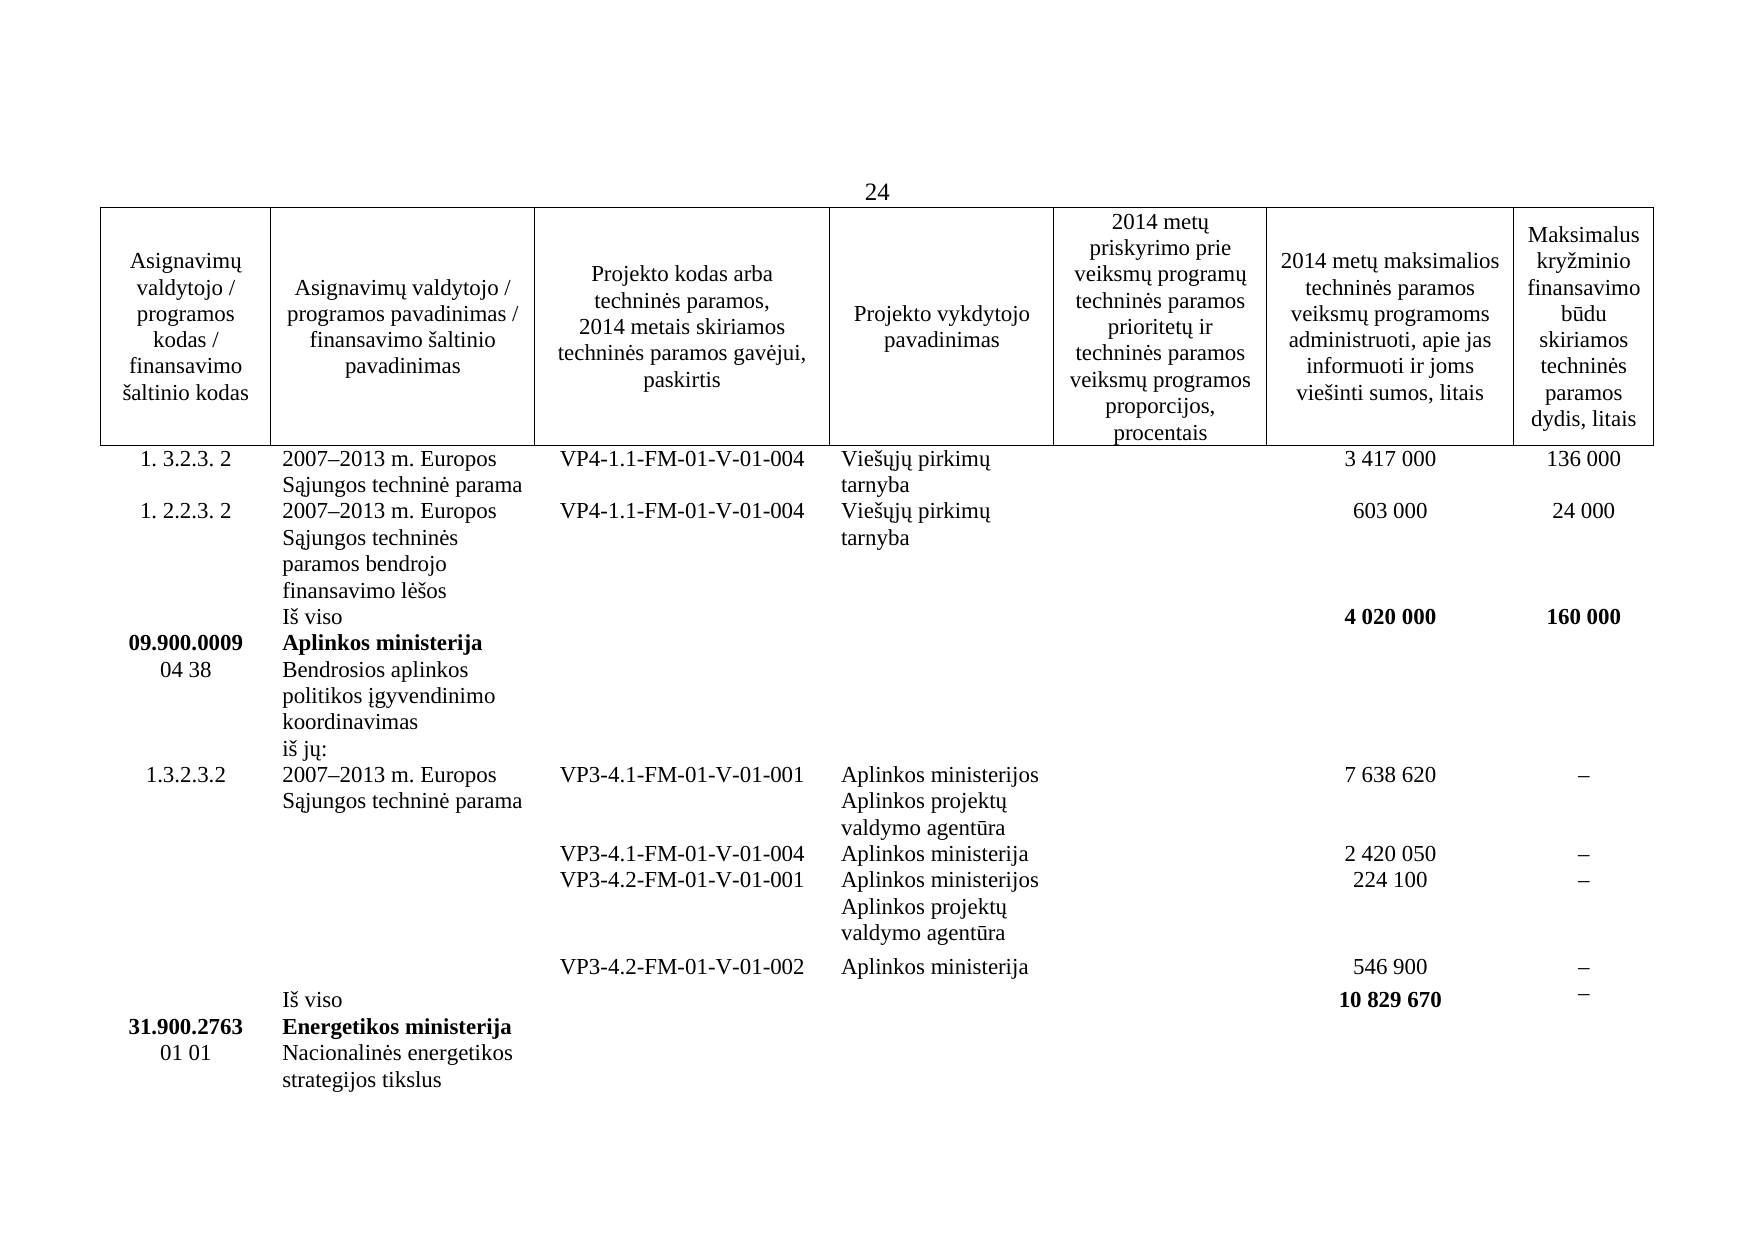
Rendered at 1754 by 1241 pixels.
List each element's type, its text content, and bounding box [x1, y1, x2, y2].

table_cell [1054, 656, 1267, 735]
table_cell [1054, 761, 1267, 840]
table_cell [1054, 498, 1267, 603]
table_cell 3 417 000 [1267, 446, 1514, 498]
table_cell 2007–2013 m. Europos Sąjungos techninės paramos bendrojo finansavimo lėšos [271, 498, 534, 603]
table_cell [534, 735, 829, 761]
table_header Asignavimų valdytojo / programos kodas / finansavimo šaltinio kodas [101, 208, 270, 445]
table_cell 2007–2013 m. Europos Sąjungos techninė parama [271, 761, 534, 979]
table_cell [830, 629, 1054, 656]
table_cell 546 900 [1267, 946, 1514, 979]
table_cell Aplinkos ministerijos Aplinkos projektų valdymo agentūra [830, 761, 1054, 840]
table_header Asignavimų valdytojo / programos pavadinimas / finansavimo šaltinio pavadinimas [271, 208, 534, 445]
table_cell 2007–2013 m. Europos Sąjungos techninė parama [271, 446, 534, 498]
table_cell [1054, 840, 1267, 867]
table_cell 7 638 620 [1267, 761, 1514, 840]
table_cell VP4-1.1-FM-01-V-01-004 [534, 446, 829, 498]
table_cell [1514, 1039, 1653, 1092]
table_cell Iš viso [271, 979, 534, 1013]
table_cell 09.900.0009 [100, 629, 271, 656]
table_cell [1514, 1013, 1653, 1039]
table_header 2014 metų maksimalios techninės paramos veiksmų programoms administruoti, apie jas informuoti ir joms viešinti sumos, litais [1267, 208, 1513, 445]
table_cell Energetikos ministerija [271, 1013, 534, 1039]
table_cell 31.900.2763 [100, 1013, 271, 1039]
table_cell 4 020 000 [1267, 603, 1514, 629]
table_header Maksimalus kryžminio finansavimo būdu skiriamos techninės paramos dydis, litais [1514, 208, 1653, 445]
table_cell Viešųjų pirkimų tarnyba [830, 446, 1054, 498]
table_cell [830, 735, 1054, 761]
table_cell VP3-4.1-FM-01-V-01-004 [534, 840, 829, 867]
table_cell VP3-4.2-FM-01-V-01-001 [534, 867, 829, 946]
table_cell [830, 1039, 1054, 1092]
table_cell VP4-1.1-FM-01-V-01-004 [534, 498, 829, 603]
table_cell 224 100 [1267, 867, 1514, 946]
table_cell – [1514, 867, 1653, 946]
table_cell [1054, 946, 1267, 979]
table_cell [534, 1013, 829, 1039]
table_cell [1054, 446, 1267, 498]
table_cell Nacionalinės energetikos strategijos tikslus [271, 1039, 534, 1092]
table_cell [830, 979, 1054, 1013]
table_cell – [1514, 946, 1653, 979]
table_cell [100, 603, 271, 629]
table_cell Aplinkos ministerijos Aplinkos projektų valdymo agentūra [830, 867, 1054, 946]
table_cell 01 01 [100, 1039, 271, 1092]
table_cell [534, 1039, 829, 1092]
table_cell [534, 603, 829, 629]
table_cell 1.3.2.3.2 [100, 761, 271, 979]
table_header Projekto kodas arba techninės paramos, 2014 metais skiriamos techninės paramos gavėjui, paskirtis [535, 208, 829, 445]
table_cell [100, 979, 271, 1013]
table_cell [1514, 735, 1653, 761]
table_cell VP3-4.2-FM-01-V-01-002 [534, 946, 829, 979]
table_cell 2 420 050 [1267, 840, 1514, 867]
table_cell 04 38 [100, 656, 271, 761]
table_header 2014 metų priskyrimo prie veiksmų programų techninės paramos prioritetų ir techninės paramos veiksmų programos proporcijos, procentais [1054, 208, 1266, 445]
table_cell 160 000 [1514, 603, 1653, 629]
table_cell 10 829 670 [1267, 979, 1514, 1013]
table_cell [1054, 603, 1267, 629]
table_cell [1054, 1039, 1267, 1092]
table_cell Bendrosios aplinkos politikos įgyvendinimo koordinavimas [271, 656, 534, 735]
table_cell [830, 1013, 1054, 1039]
table_cell 136 000 [1514, 446, 1653, 498]
table_cell Aplinkos ministerija [830, 946, 1054, 979]
table_cell Viešųjų pirkimų tarnyba [830, 498, 1054, 603]
table_cell 24 000 [1514, 498, 1653, 603]
table_cell [1267, 656, 1514, 735]
table_cell iš jų: [271, 735, 534, 761]
table_cell – [1514, 979, 1653, 1013]
table_cell [1514, 656, 1653, 735]
table_cell 603 000 [1267, 498, 1514, 603]
table_cell [1054, 629, 1267, 656]
table_header Projekto vykdytojo pavadinimas [830, 208, 1053, 445]
table_cell [534, 629, 829, 656]
table_cell [1054, 867, 1267, 946]
table_cell [1514, 629, 1653, 656]
table_cell [830, 656, 1054, 735]
table_cell [1054, 979, 1267, 1013]
table_cell [1054, 1013, 1267, 1039]
table_cell [1267, 1039, 1514, 1092]
table_cell Aplinkos ministerija [271, 629, 534, 656]
table_cell VP3-4.1-FM-01-V-01-001 [534, 761, 829, 840]
table_cell [1267, 735, 1514, 761]
table_cell [1054, 735, 1267, 761]
table_cell Iš viso [271, 603, 534, 629]
table_cell [534, 656, 829, 735]
table_cell 1. 3.2.3. 2 [100, 446, 271, 498]
table_cell 1. 2.2.3. 2 [100, 498, 271, 603]
table_cell – [1514, 840, 1653, 867]
table_cell [830, 603, 1054, 629]
table_cell [1267, 629, 1514, 656]
table_cell – [1514, 761, 1653, 840]
table_cell [534, 979, 829, 1013]
table_cell Aplinkos ministerija [830, 840, 1054, 867]
table_cell [1267, 1013, 1514, 1039]
